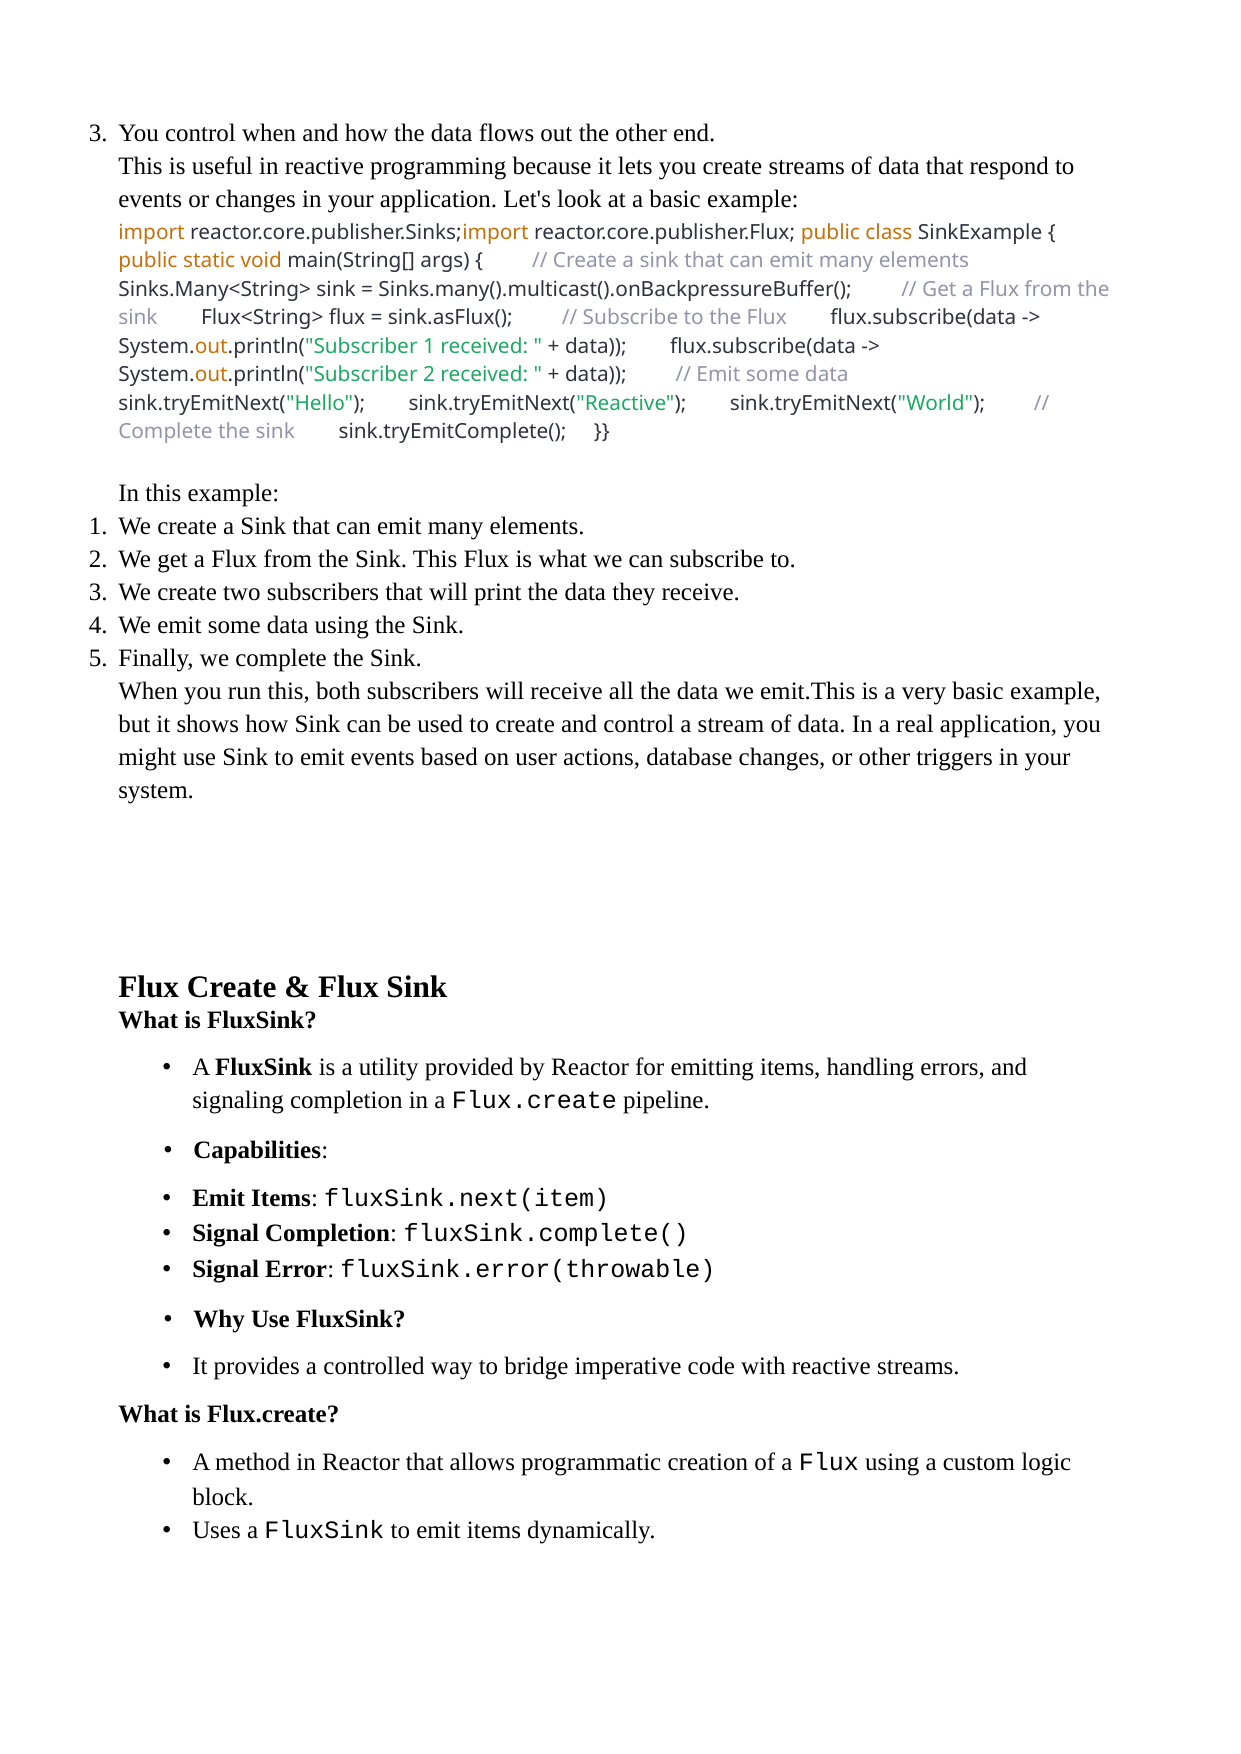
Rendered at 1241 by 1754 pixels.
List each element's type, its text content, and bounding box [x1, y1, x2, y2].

list We create a Sink that can emit many elements. [118, 511, 1122, 539]
text What is FluxSink? [118, 1005, 1122, 1033]
text This is useful in reactive programming because it lets you create streams of data that respond to events or changes in your application. Let's look at a basic example: [118, 151, 1122, 213]
list Emit Items: fluxSink.next(item) [162, 1183, 1122, 1214]
list Signal Completion: fluxSink.complete() [162, 1218, 1122, 1249]
list We emit some data using the Sink. [118, 610, 1122, 638]
list Finally, we complete the Sink. [118, 643, 1122, 672]
list It provides a controlled way to bridge imperative code with reactive streams. [162, 1351, 1122, 1380]
list Why Use FluxSink? [164, 1304, 1122, 1332]
text Flux Create & Flux Sink [118, 969, 1122, 1005]
list We get a Flux from the Sink. This Flux is what we can subscribe to. [118, 544, 1122, 572]
list Uses a FluxSink to emit items dynamically. [162, 1515, 1122, 1546]
text What is Flux.create? [118, 1399, 1122, 1428]
text import reactor.core.publisher.Sinks;import reactor.core.publisher.Flux; public class SinkExample { public static void main(String[] args) { // Create a sink that can emit many elements Sinks.Many<String> sink = Sinks.many().multicast().onBackpressureBuffer(); // Get a Flux from the sink Flux<String> flux = sink.asFlux(); // Subscribe to the Flux flux.subscribe(data -> System.out.println("Subscriber 1 received: " + data)); flux.subscribe(data -> System.out.println("Subscriber 2 received: " + data)); // Emit some data sink.tryEmitNext("Hello"); sink.tryEmitNext("Reactive"); sink.tryEmitNext("World"); // Complete the sink sink.tryEmitComplete(); }} [118, 217, 1122, 445]
list A FluxSink is a utility provided by Reactor for emitting items, handling errors, and signaling completion in a Flux.create pipeline. [162, 1052, 1122, 1116]
list Signal Error: fluxSink.error(throwable) [162, 1254, 1122, 1284]
list A method in Reactor that allows programmatic creation of a Flux using a custom logic block. [162, 1447, 1122, 1510]
list You control when and how the data flows out the other end. [118, 118, 1122, 147]
list We create two subscribers that will print the data they receive. [118, 577, 1122, 606]
text When you run this, both subscribers will receive all the data we emit.This is a very basic example, but it shows how Sink can be used to create and control a stream of data. In a real application, you might use Sink to emit events based on user actions, database changes, or other triggers in your system. [118, 676, 1122, 804]
list Capabilities: [164, 1135, 1122, 1164]
text In this example: [118, 478, 1122, 506]
